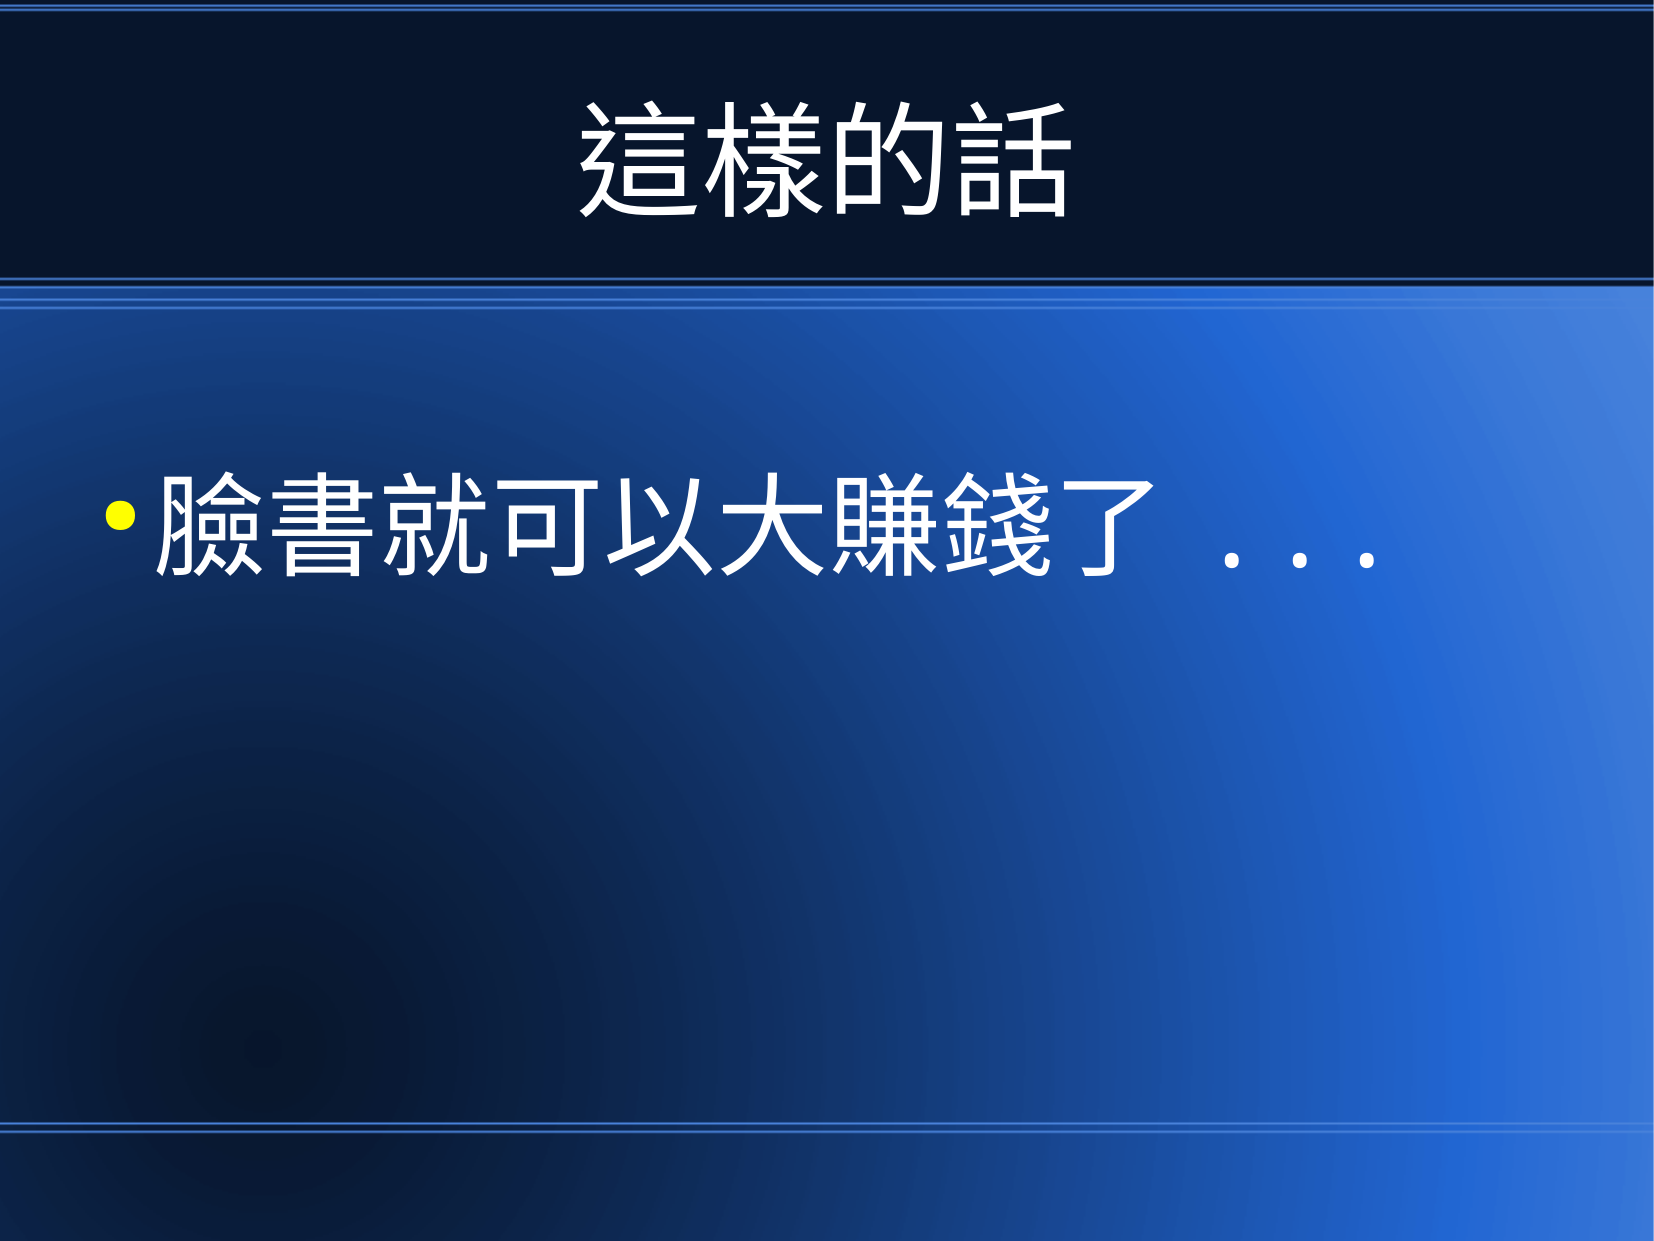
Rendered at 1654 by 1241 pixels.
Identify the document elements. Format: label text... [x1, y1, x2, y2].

picture [0, 0, 1654, 1241]
list 臉書就可以大賺錢了... [82, 355, 1571, 1241]
title 這樣的話 [82, 49, 1571, 257]
